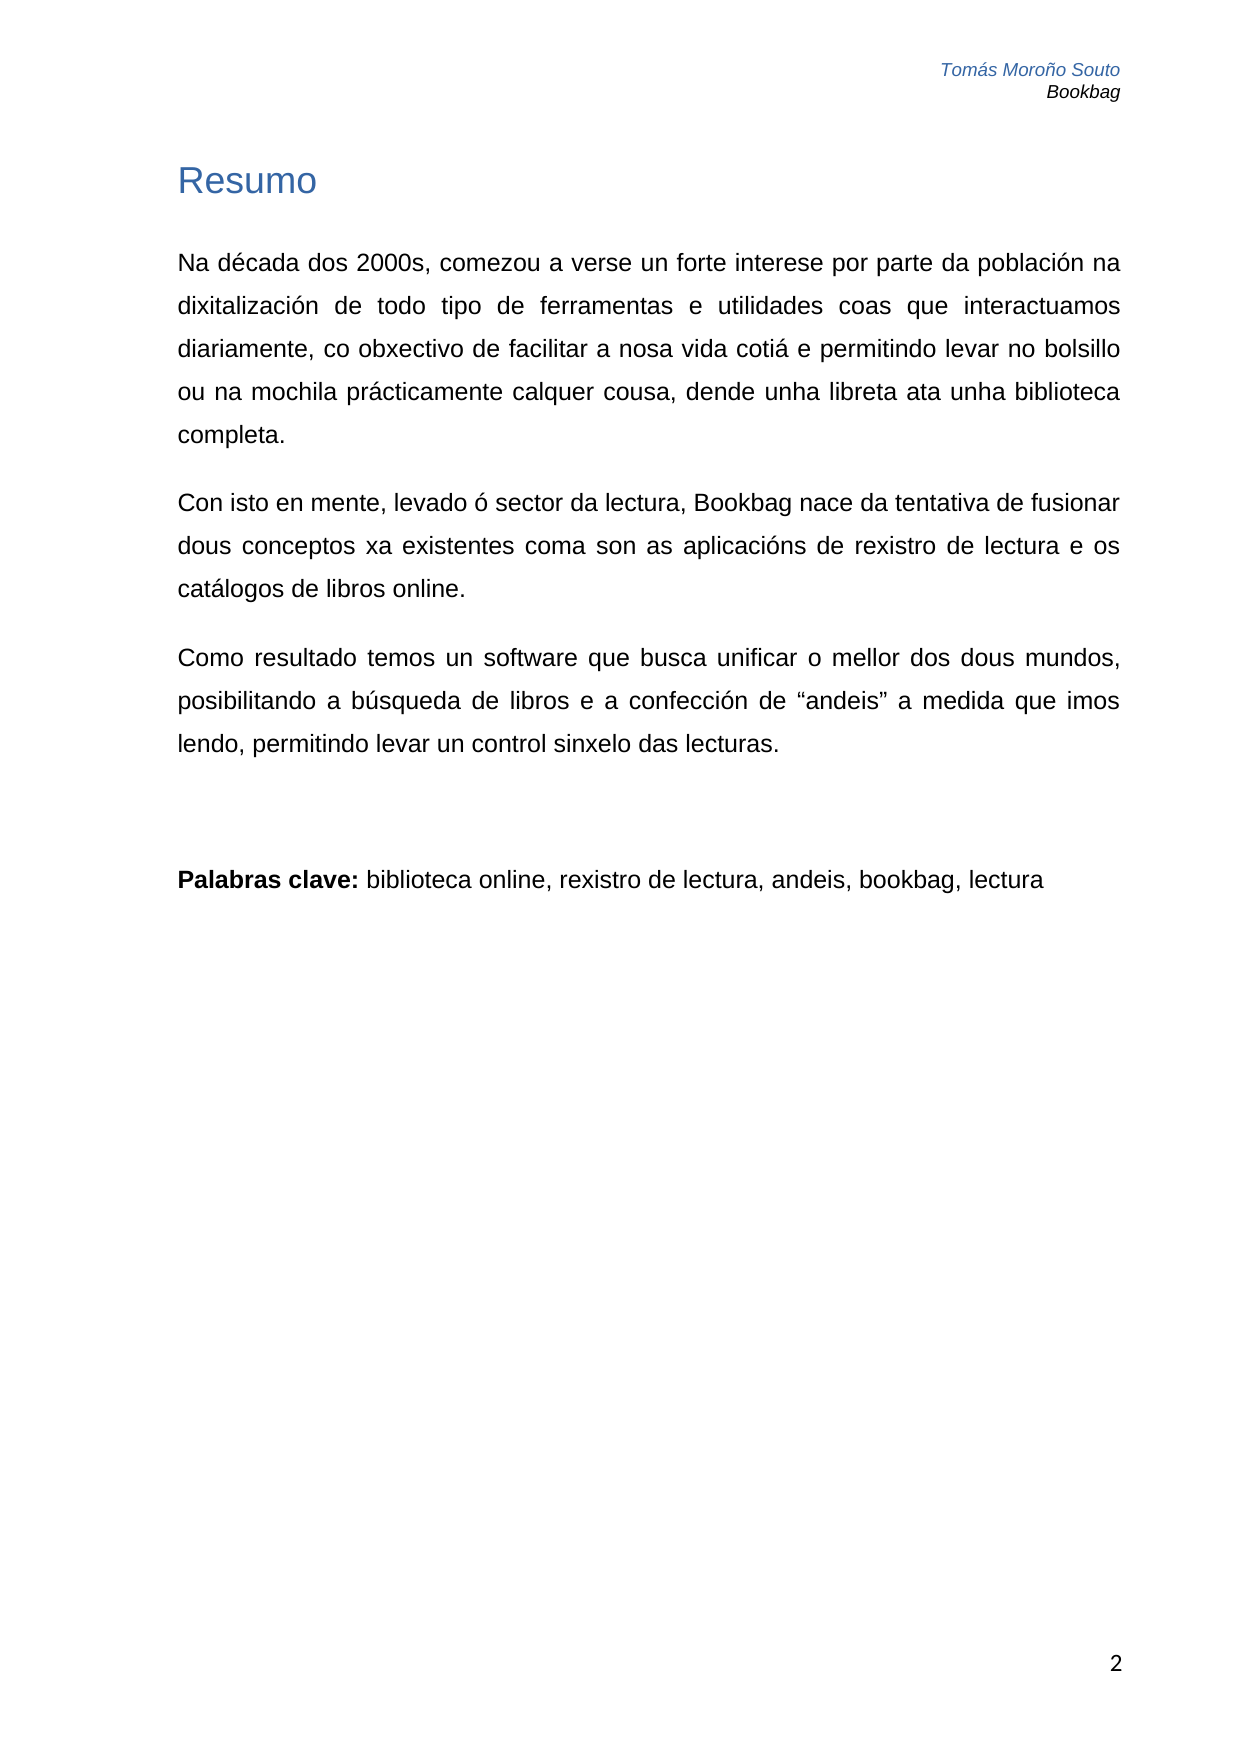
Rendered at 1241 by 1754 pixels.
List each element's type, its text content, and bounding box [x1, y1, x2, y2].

text Resumo [177, 158, 1122, 201]
text Na década dos 2000s, comezou a verse un forte interese por parte da población na dixitalización de todo tipo de ferramentas e utilidades coas que interactuamos diariamente, co obxectivo de facilitar a nosa vida cotiá e permitindo levar no bolsillo ou na mochila prácticamente calquer cousa, dende unha libreta ata unha biblioteca completa. [177, 247, 1122, 449]
text Palabras clave: biblioteca online, rexistro de lectura, andeis, bookbag, lectura [177, 865, 1122, 894]
text Con isto en mente, levado ó sector da lectura, Bookbag nace da tentativa de fusionar dous conceptos xa existentes coma son as aplicacións de rexistro de lectura e os catálogos de libros online. [177, 488, 1122, 603]
text Como resultado temos un software que busca unificar o mellor dos dous mundos, posibilitando a búsqueda de libros e a confección de “andeis” a medida que imos lendo, permitindo levar un control sinxelo das lecturas. [177, 642, 1122, 757]
